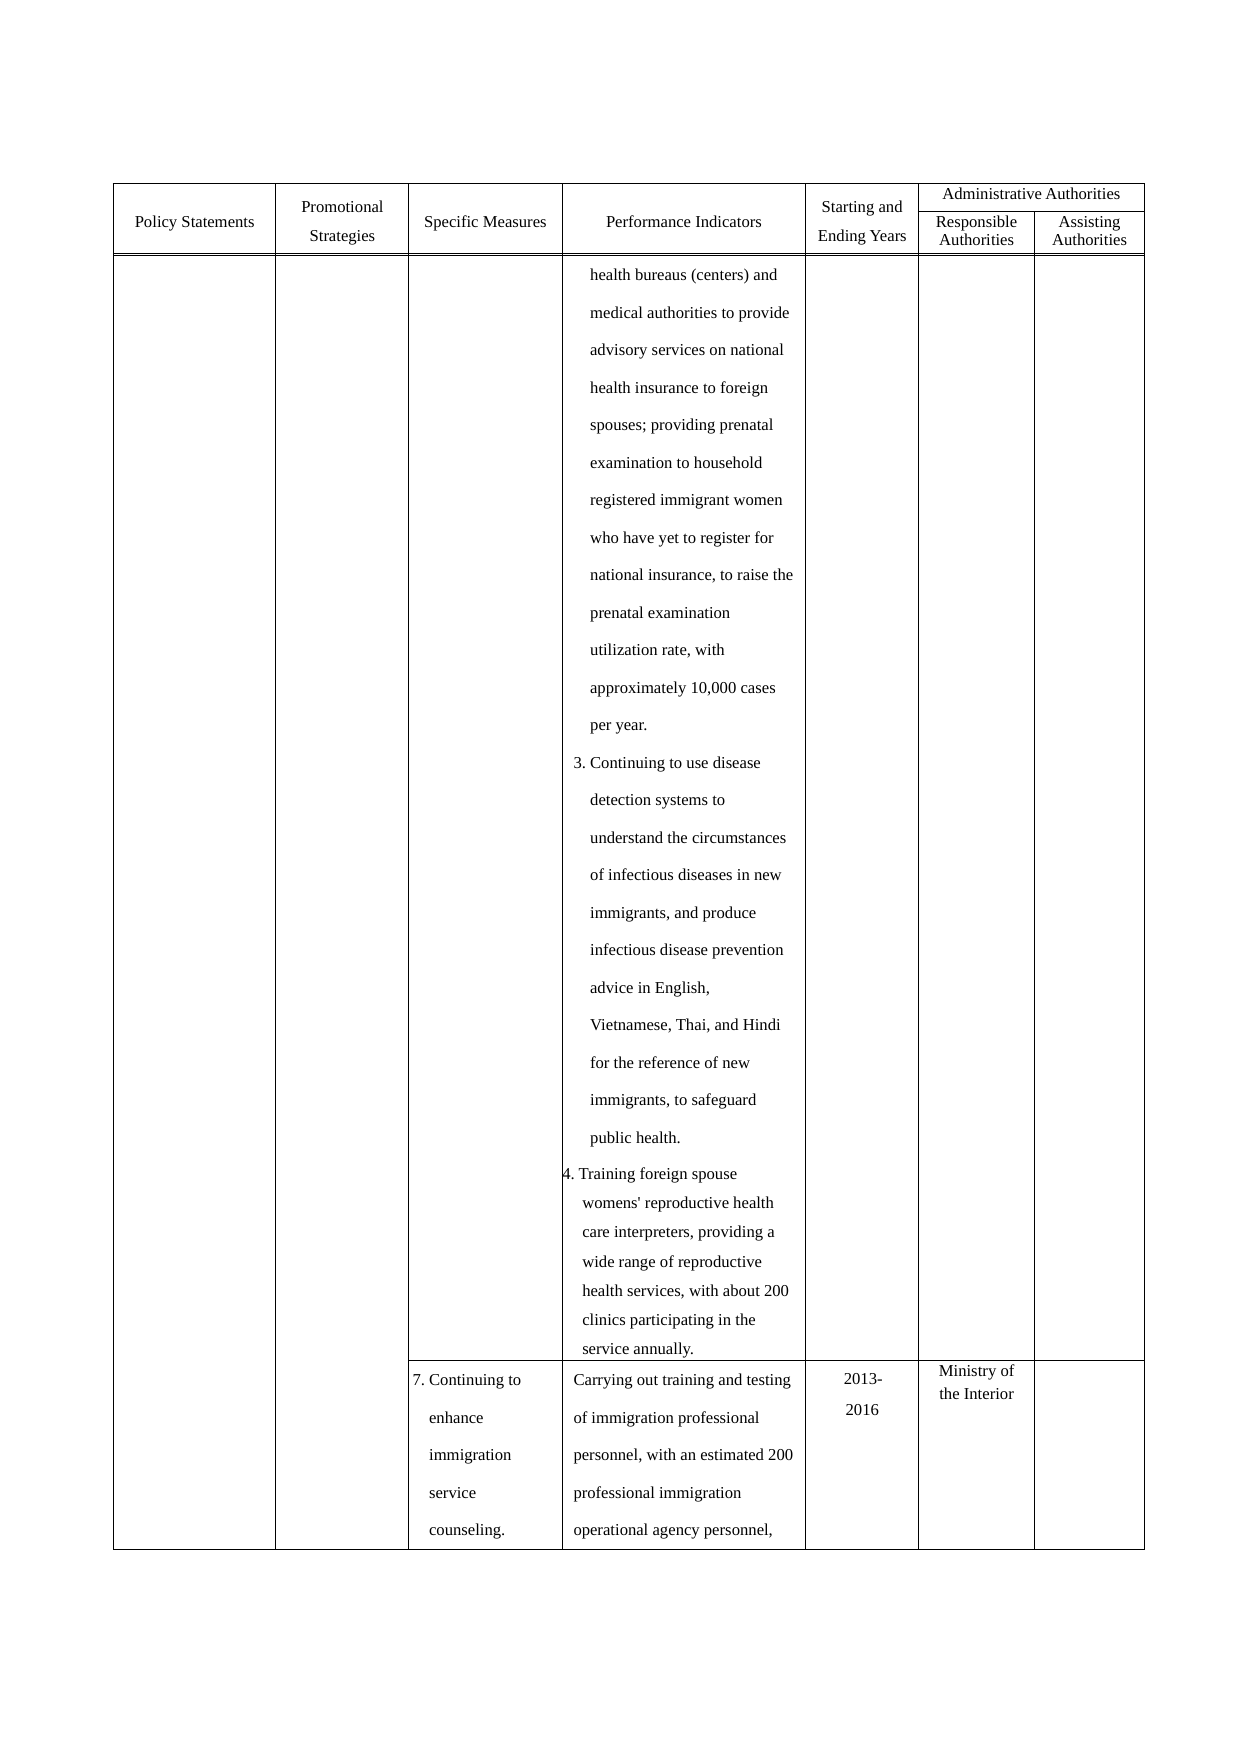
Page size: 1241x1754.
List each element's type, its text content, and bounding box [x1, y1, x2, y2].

table_cell [276, 256, 408, 1549]
table_cell Assisting Authorities [1035, 212, 1144, 253]
table_cell 2013- 2016 [806, 1361, 918, 1549]
table_cell health bureaus (centers) and medical authorities to provide advisory services on national health insurance to foreign spouses; providing prenatal examination to household registered immigrant women who have yet to register for national insurance, to raise the prenatal examination utilization rate, with approximately 10,000 cases per year. 3. Continuing to use disease detection systems to understand the circumstances of infectious diseases in new immigrants, and produce infectious disease prevention advice in English, Vietnamese, Thai, and Hindi for the reference of new immigrants, to safeguard public health. 4. Training foreign spouse womens' reproductive health care interpreters, providing a wide range of reproductive health services, with about 200 clinics participating in the service annually. [563, 256, 805, 1360]
table_header Specific Measures [409, 184, 562, 253]
table_cell Responsible Authorities [919, 212, 1034, 253]
table_header Performance Indicators [563, 184, 805, 253]
table_header Administrative Authorities [919, 184, 1144, 211]
table_cell Ministry of the Interior [919, 1361, 1034, 1549]
table_cell [114, 256, 275, 1549]
table_cell Carrying out training and testing of immigration professional personnel, with an estimated 200 professional immigration operational agency personnel, [563, 1361, 805, 1549]
table_cell [409, 256, 562, 1360]
table_cell [806, 256, 918, 1360]
table_cell [1035, 256, 1144, 1360]
table_header Policy Statements [114, 184, 275, 253]
table_cell 7. Continuing to enhance immigration service counseling. [409, 1361, 562, 1549]
table_cell [919, 256, 1034, 1360]
table_header Promotional Strategies [276, 184, 408, 253]
table_header Starting and Ending Years [806, 184, 918, 253]
table_cell [1035, 1361, 1144, 1549]
